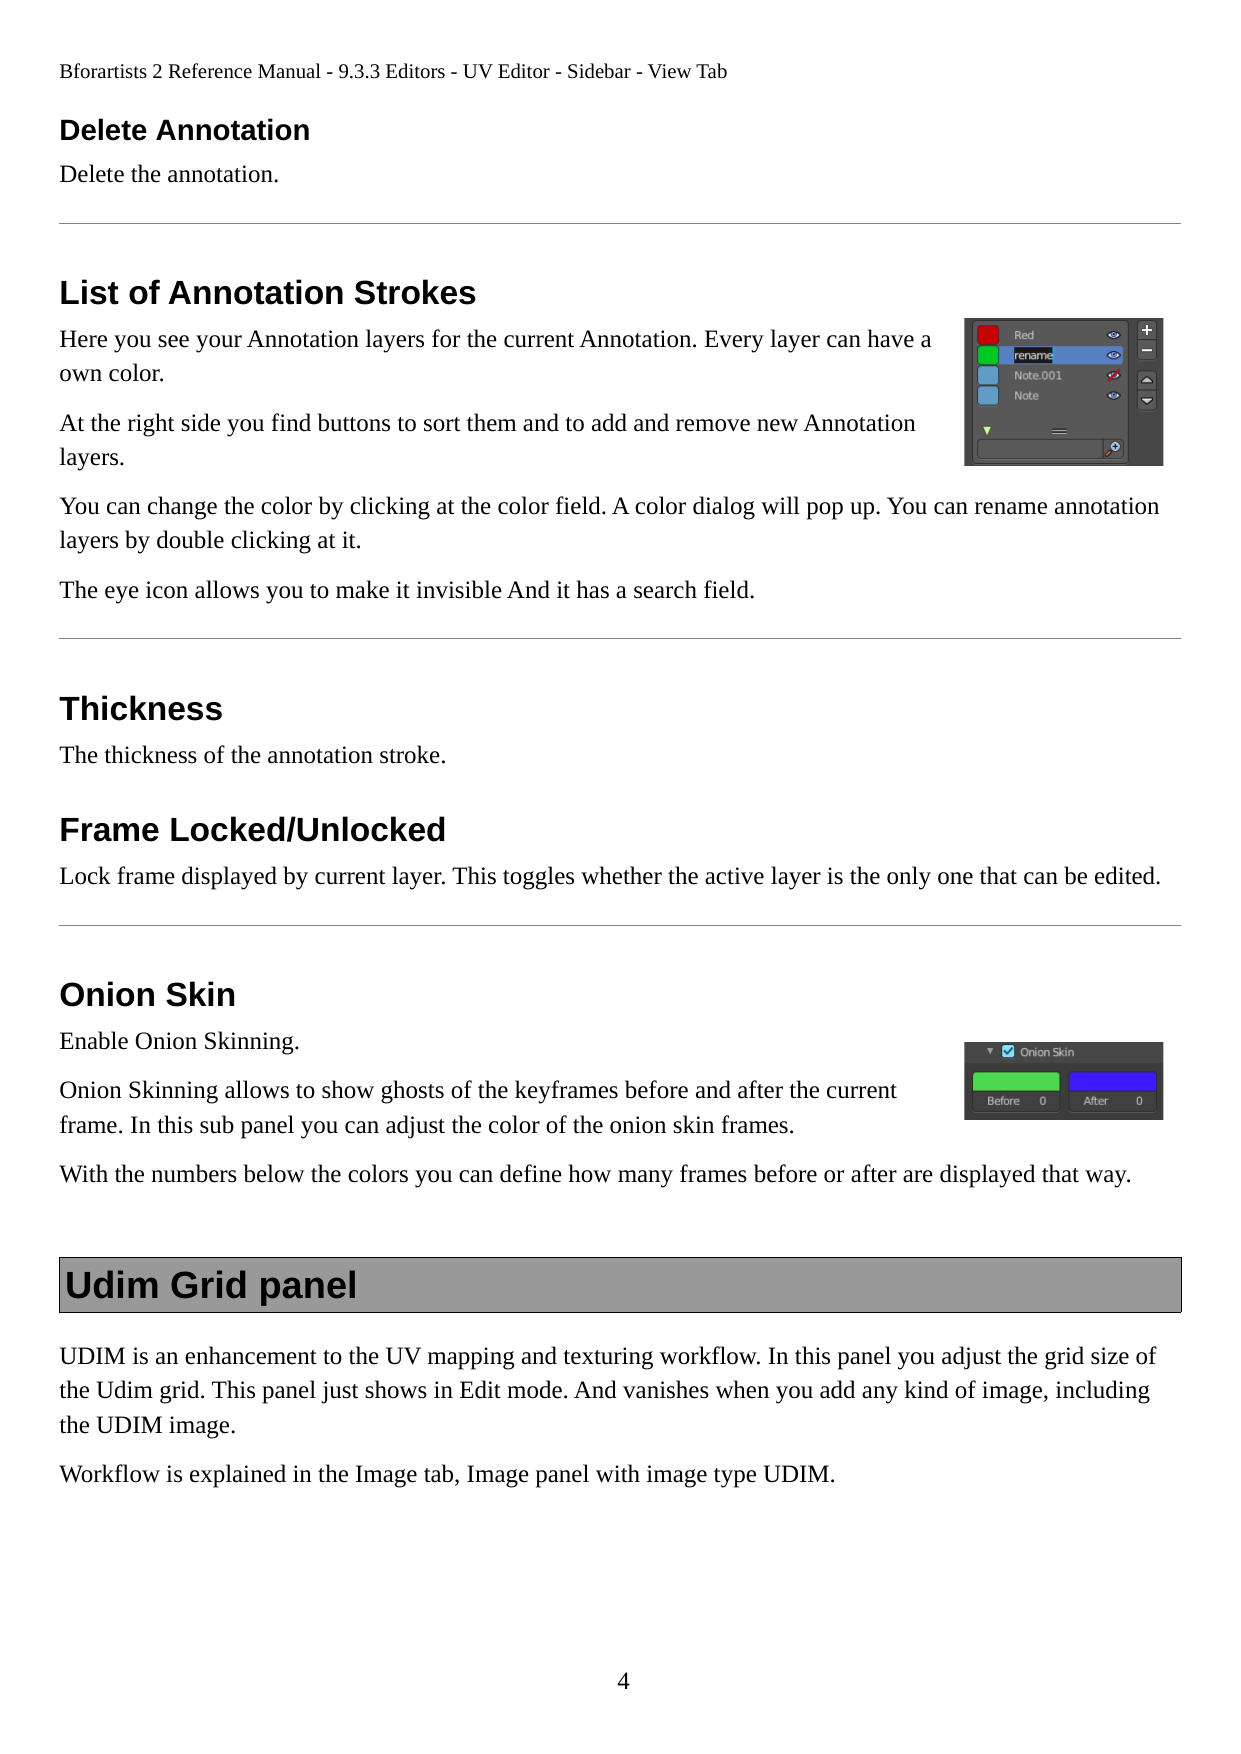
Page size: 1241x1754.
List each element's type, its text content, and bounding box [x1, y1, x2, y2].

text With the numbers below the colors you can define how many frames before or after are displayed that way. [59, 1159, 1181, 1187]
subtitle Delete Annotation [59, 113, 1181, 146]
text Enable Onion Skinning. [59, 1026, 1181, 1055]
text Here you see your Annotation layers for the current Annotation. Every layer can have a own color. [59, 324, 964, 387]
text The eye icon allows you to make it invisible And it has a search field. [59, 575, 1181, 603]
text The thickness of the annotation stroke. [59, 740, 1181, 769]
subtitle List of Annotation Strokes [59, 273, 1181, 312]
text You can change the color by clicking at the color field. A color dialog will pop up. You can rename annotation layers by double clicking at it. [59, 491, 1181, 554]
subtitle Onion Skin [59, 975, 1181, 1014]
subtitle Frame Locked/Unlocked [59, 810, 1181, 848]
subtitle Thickness [59, 689, 1181, 727]
text Workflow is explained in the Image tab, Image panel with image type UDIM. [59, 1459, 1181, 1488]
text Lock frame displayed by current layer. This toggles whether the active layer is the only one that can be edited. [59, 861, 1181, 890]
picture [964, 318, 1164, 466]
table_header Udim Grid panel [60, 1258, 1181, 1312]
text Onion Skinning allows to show ghosts of the keyframes before and after the current frame. In this sub panel you can adjust the color of the onion skin frames. [59, 1075, 1181, 1138]
text Delete the annotation. [59, 159, 1181, 188]
picture [964, 1042, 1164, 1120]
text At the right side you find buttons to sort them and to add and remove new Annotation layers. [59, 408, 1181, 471]
text UDIM is an enhancement to the UV mapping and texturing workflow. In this panel you adjust the grid size of the Udim grid. This panel just shows in Edit mode. And vanishes when you add any kind of image, including the UDIM image. [59, 1341, 1181, 1439]
